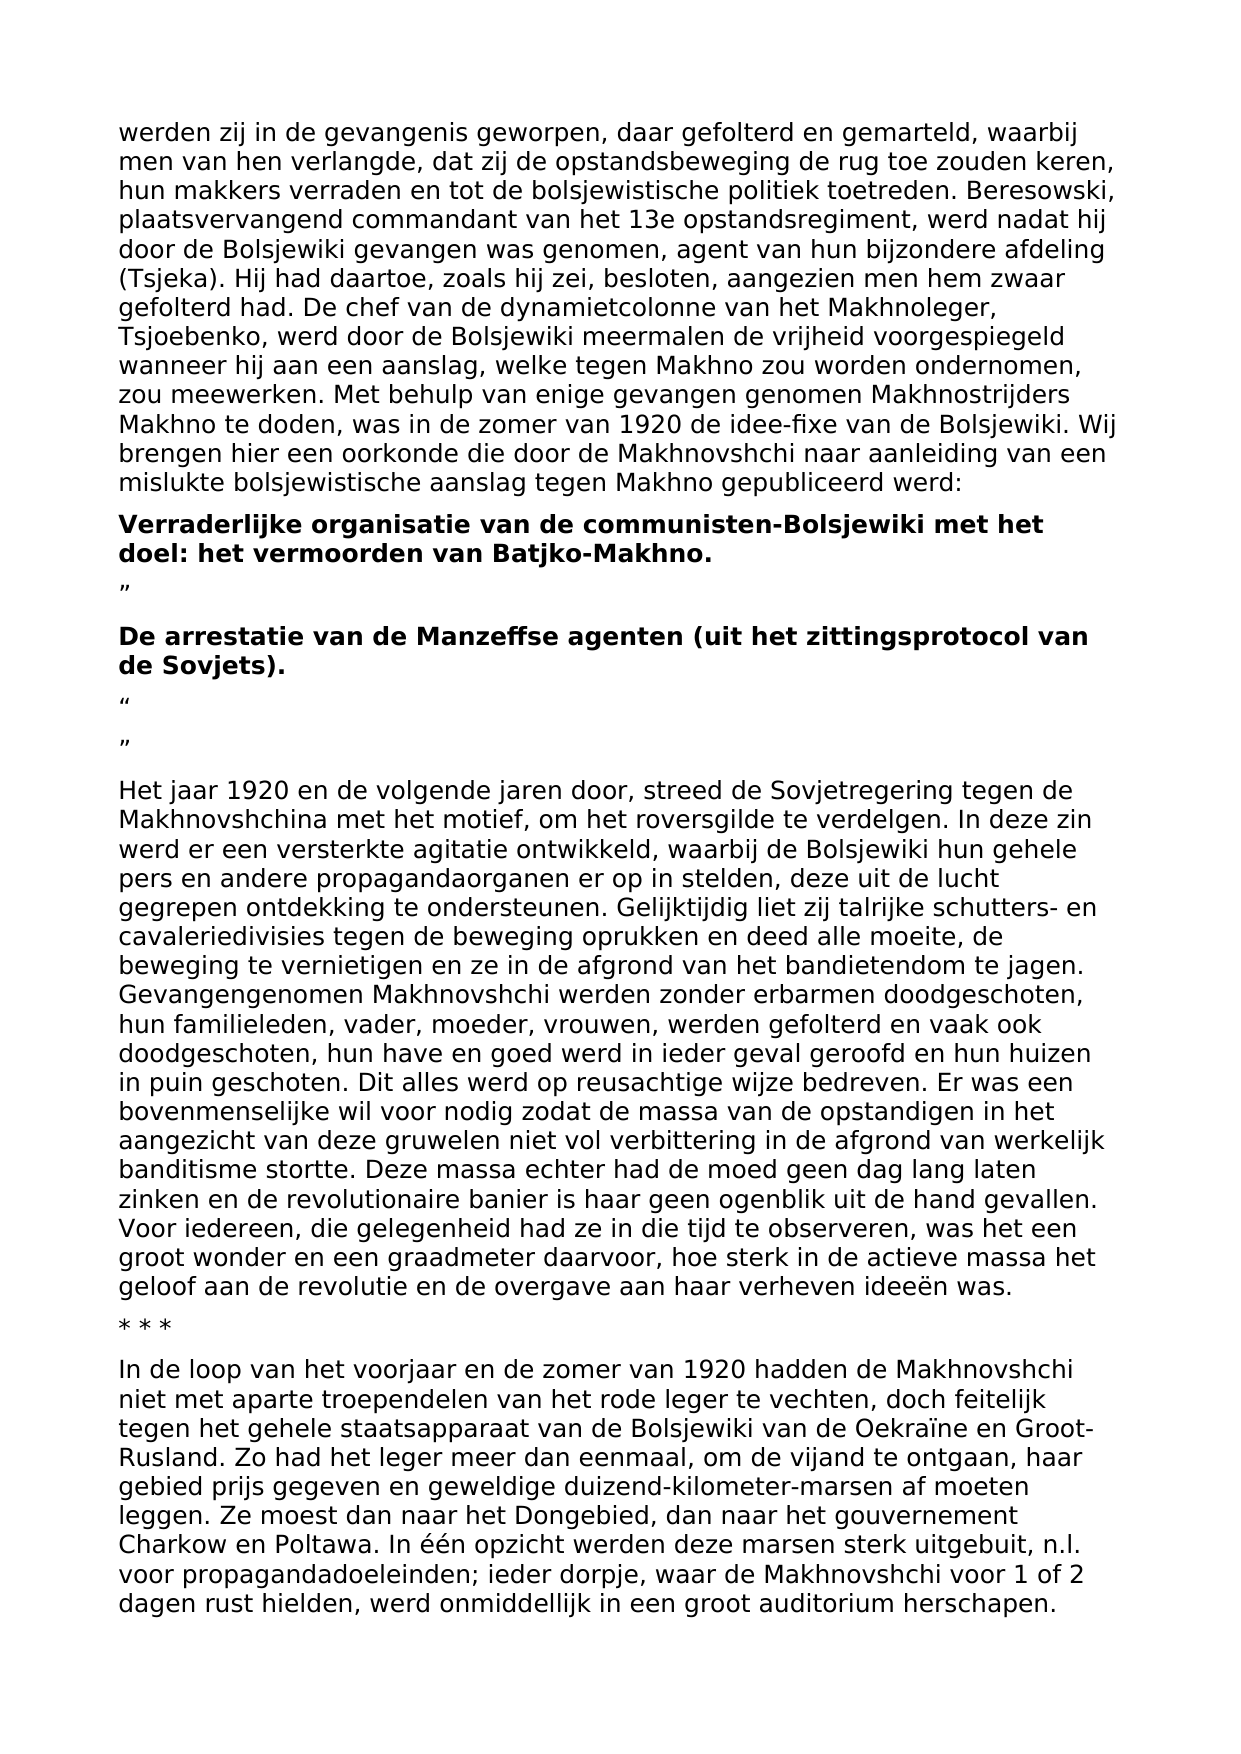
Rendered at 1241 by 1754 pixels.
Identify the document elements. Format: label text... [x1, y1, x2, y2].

text “ [118, 693, 1122, 722]
text * * * [118, 1314, 1122, 1343]
text In de loop van het voorjaar en de zomer van 1920 hadden de Makhnovshchi niet met aparte troependelen van het rode leger te vechten, doch feitelijk tegen het gehele staatsapparaat van de Bolsjewiki van de Oekraïne en Groot-Rusland. Zo had het leger meer dan eenmaal, om de vijand te ontgaan, haar gebied prijs gegeven en geweldige duizend-kilometer-marsen af moeten leggen. Ze moest dan naar het Dongebied, dan naar het gouvernement Charkow en Poltawa. In één opzicht werden deze marsen sterk uitgebuit, n.l. voor propagandadoeleinden; ieder dorpje, waar de Makhnovshchi voor 1 of 2 dagen rust hielden, werd onmiddellijk in een groot auditorium herschapen. [118, 1356, 1122, 1618]
text De arrestatie van de Manzeffse agenten (uit het zittingsprotocol van de Sovjets). [118, 622, 1122, 681]
text ” [118, 581, 1122, 610]
text ” [118, 735, 1122, 764]
text Het jaar 1920 en de volgende jaren door, streed de Sovjetregering tegen de Makhnovshchina met het motief, om het roversgilde te verdelgen. In deze zin werd er een versterkte agitatie ontwikkeld, waarbij de Bolsjewiki hun gehele pers en andere propagandaorganen er op in stelden, deze uit de lucht gegrepen ontdekking te ondersteunen. Gelijktijdig liet zij talrijke schutters- en cavaleriedivisies tegen de beweging oprukken en deed alle moeite, de beweging te vernietigen en ze in de afgrond van het bandietendom te jagen. Gevangengenomen Makhnovshchi werden zonder erbarmen doodgeschoten, hun familieleden, vader, moeder, vrouwen, werden gefolterd en vaak ook doodgeschoten, hun have en goed werd in ieder geval geroofd en hun huizen in puin geschoten. Dit alles werd op reusachtige wijze bedreven. Er was een bovenmenselijke wil voor nodig zodat de massa van de opstandigen in het aangezicht van deze gruwelen niet vol verbittering in de afgrond van werkelijk banditisme stortte. Deze massa echter had de moed geen dag lang laten zinken en de revolutionaire banier is haar geen ogenblik uit de hand gevallen. Voor iedereen, die gelegenheid had ze in die tijd te observeren, was het een groot wonder en een graadmeter daarvoor, hoe sterk in de actieve massa het geloof aan de revolutie en de overgave aan haar verheven ideeën was. [118, 776, 1122, 1301]
text Verraderlijke organisatie van de communisten-Bolsjewiki met het doel: het vermoorden van Batjko-Makhno. [118, 510, 1122, 568]
text werden zij in de gevangenis geworpen, daar gefolterd en gemarteld, waarbij men van hen verlangde, dat zij de opstandsbeweging de rug toe zouden keren, hun makkers verraden en tot de bolsjewistische politiek toetreden. Beresowski, plaatsvervangend commandant van het 13e opstandsregiment, werd nadat hij door de Bolsjewiki gevangen was genomen, agent van hun bijzondere afdeling (Tsjeka). Hij had daartoe, zoals hij zei, besloten, aangezien men hem zwaar gefolterd had. De chef van de dynamietcolonne van het Makhnoleger, Tsjoebenko, werd door de Bolsjewiki meermalen de vrijheid voorgespiegeld wanneer hij aan een aanslag, welke tegen Makhno zou worden ondernomen, zou meewerken. Met behulp van enige gevangen genomen Makhnostrijders Makhno te doden, was in de zomer van 1920 de idee-fixe van de Bolsjewiki. Wij brengen hier een oorkonde die door de Makhnovshchi naar aanleiding van een mislukte bolsjewistische aanslag tegen Makhno gepubliceerd werd: [118, 118, 1122, 497]
